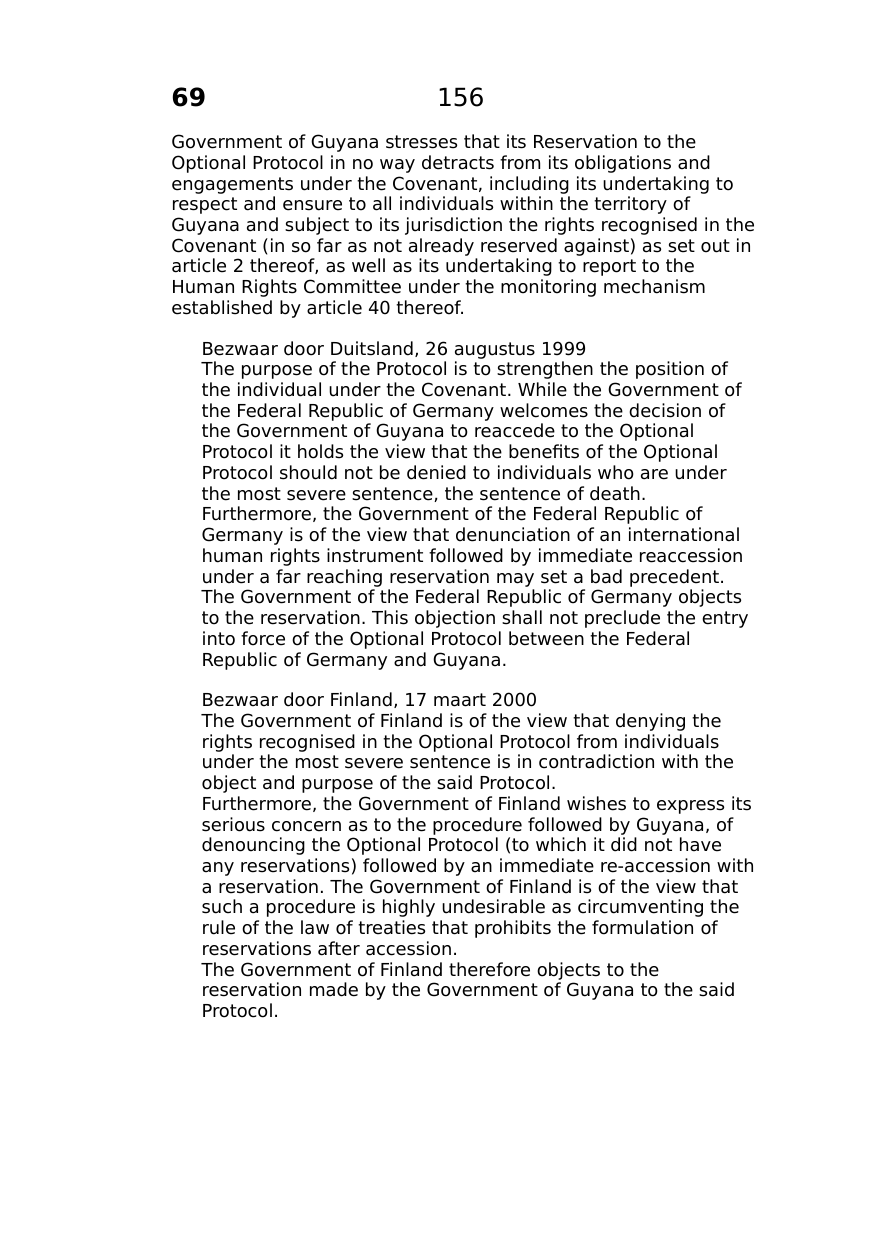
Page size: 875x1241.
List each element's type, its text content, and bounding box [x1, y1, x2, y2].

text Bezwaar door Duitsland, 26 augustus 1999 [201, 338, 756, 359]
text The Government of Finland is of the view that denying the rights recognised in the Optional Protocol from individuals under the most severe sentence is in contradiction with the object and purpose of the said Protocol. [201, 711, 756, 794]
text The purpose of the Protocol is to strengthen the position of the individual under the Covenant. While the Government of the Federal Republic of Germany welcomes the decision of the Government of Guyana to reaccede to the Optional Protocol it holds the view that the benefits of the Optional Protocol should not be denied to individuals who are under the most severe sentence, the sentence of death. Furthermore, the Government of the Federal Republic of Germany is of the view that denunciation of an international human rights instrument followed by immediate reaccession under a far reaching reservation may set a bad precedent. [201, 359, 756, 587]
text Government of Guyana stresses that its Reservation to the Optional Protocol in no way detracts from its obligations and engagements under the Covenant, including its undertaking to respect and ensure to all individuals within the territory of Guyana and subject to its jurisdiction the rights recognised in the Covenant (in so far as not already reserved against) as set out in article 2 thereof, as well as its undertaking to report to the Human Rights Committee under the monitoring mechanism established by article 40 thereof. [171, 132, 756, 318]
text The Government of the Federal Republic of Germany objects to the reservation. This objection shall not preclude the entry into force of the Optional Protocol between the Federal Republic of Germany and Guyana. [201, 587, 756, 670]
text The Government of Finland therefore objects to the reservation made by the Government of Guyana to the said Protocol. [201, 959, 756, 1022]
text Furthermore, the Government of Finland wishes to express its serious concern as to the procedure followed by Guyana, of denouncing the Optional Protocol (to which it did not have any reservations) followed by an immediate re-accession with a reservation. The Government of Finland is of the view that such a procedure is highly undesirable as circumventing the rule of the law of treaties that prohibits the formulation of reservations after accession. [201, 794, 756, 959]
text Bezwaar door Finland, 17 maart 2000 [201, 690, 756, 711]
